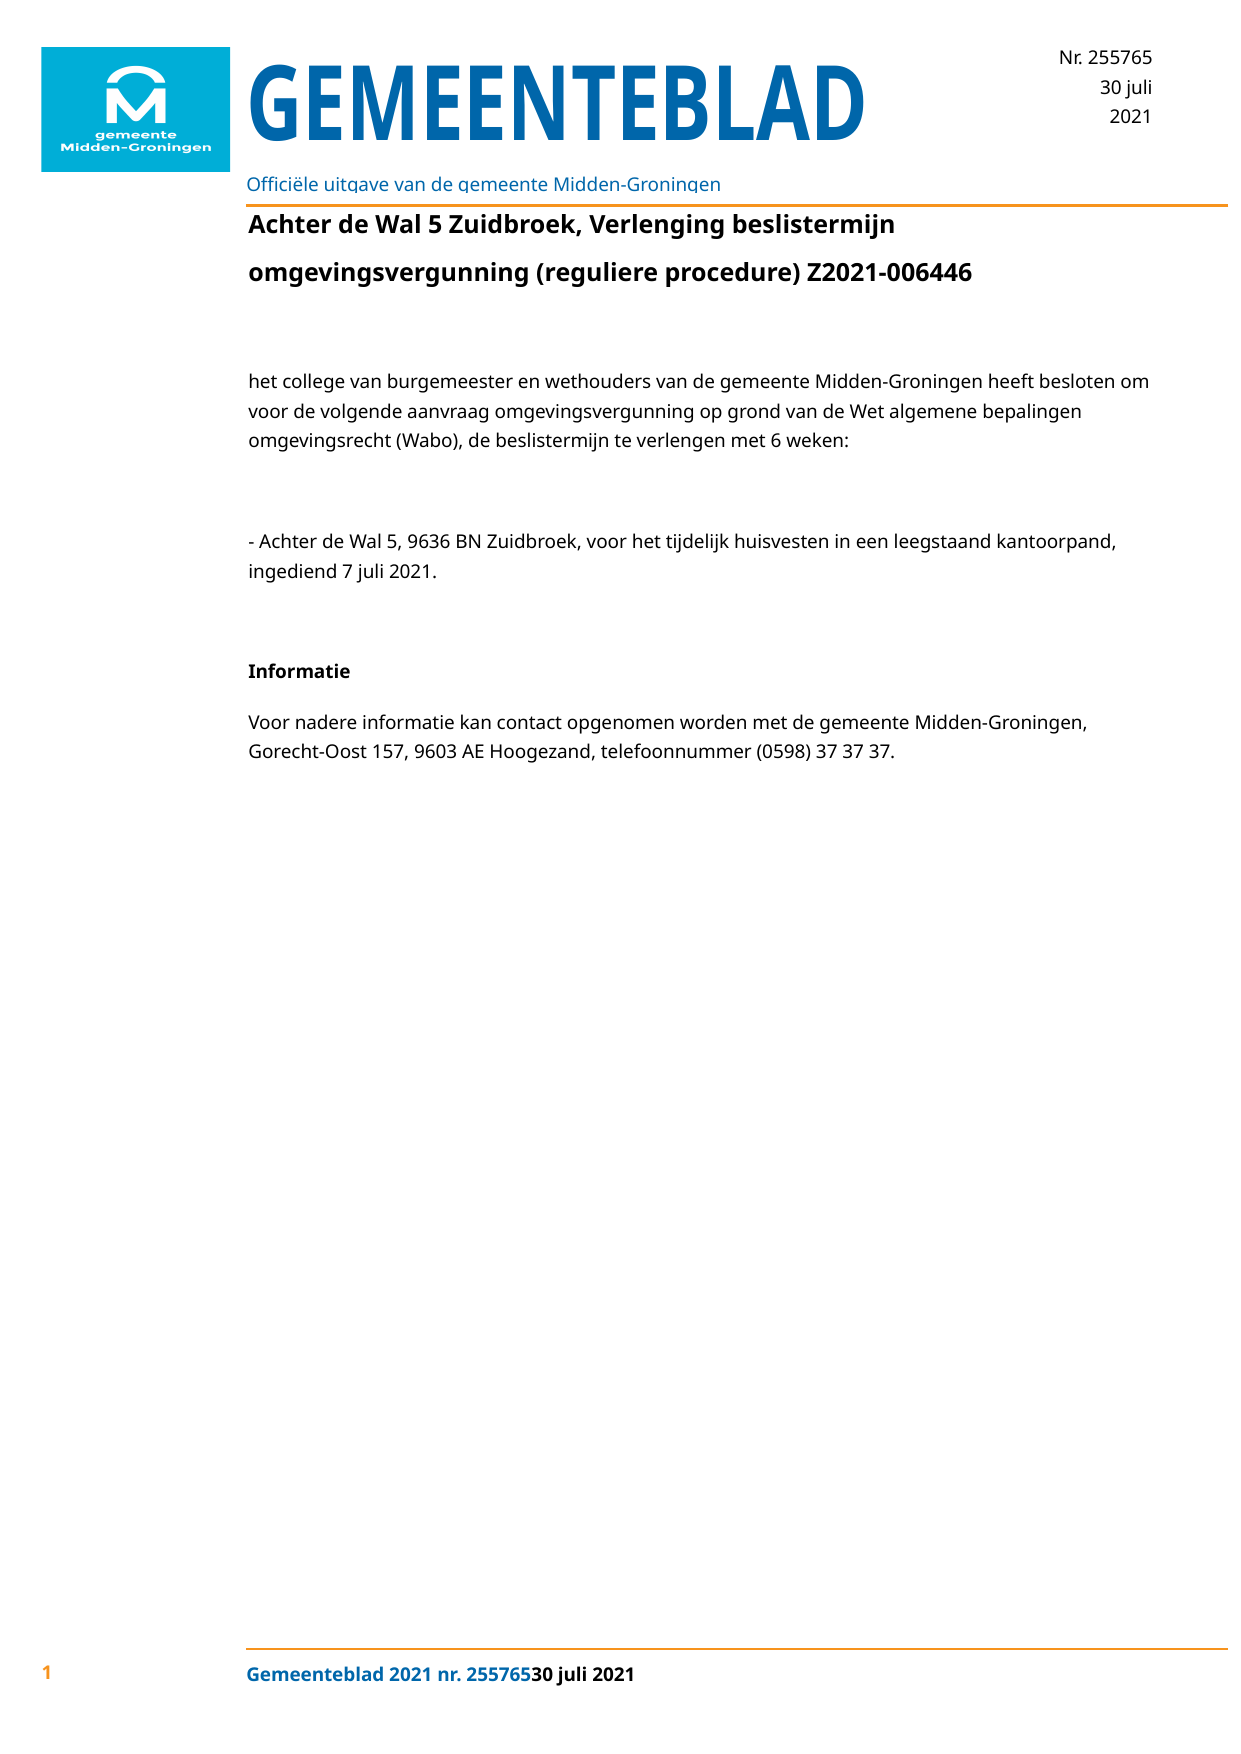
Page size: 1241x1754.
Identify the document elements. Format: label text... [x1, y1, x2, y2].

picture [108, 66, 164, 82]
picture [107, 89, 165, 122]
text Achter de Wal 5 Zuidbroek, Verlenging beslistermijn omgevingsvergunning (reguliere procedure) Z2021-006446 [248, 207, 1152, 288]
text Informatie [248, 659, 1152, 684]
picture [184, 146, 190, 153]
text Voor nadere informatie kan contact opgenomen worden met de gemeente Midden-Groningen, Gorecht-Oost 157, 9603 AE Hoogezand, telefoonnummer (0598) 37 37 37. [248, 709, 1152, 764]
text - Achter de Wal 5, 9636 BN Zuidbroek, voor het tijdelijk huisvesten in een leegstaand kantoorpand, ingediend 7 juli 2021. [248, 528, 1152, 584]
text het college van burgemeester en wethouders van de gemeente Midden-Groningen heeft besloten om voor de volgende aanvraag omgevingsvergunning op grond van de Wet algemene bepalingen omgevingsrecht (Wabo), de beslistermijn te verlengen met 6 weken: [248, 368, 1152, 453]
